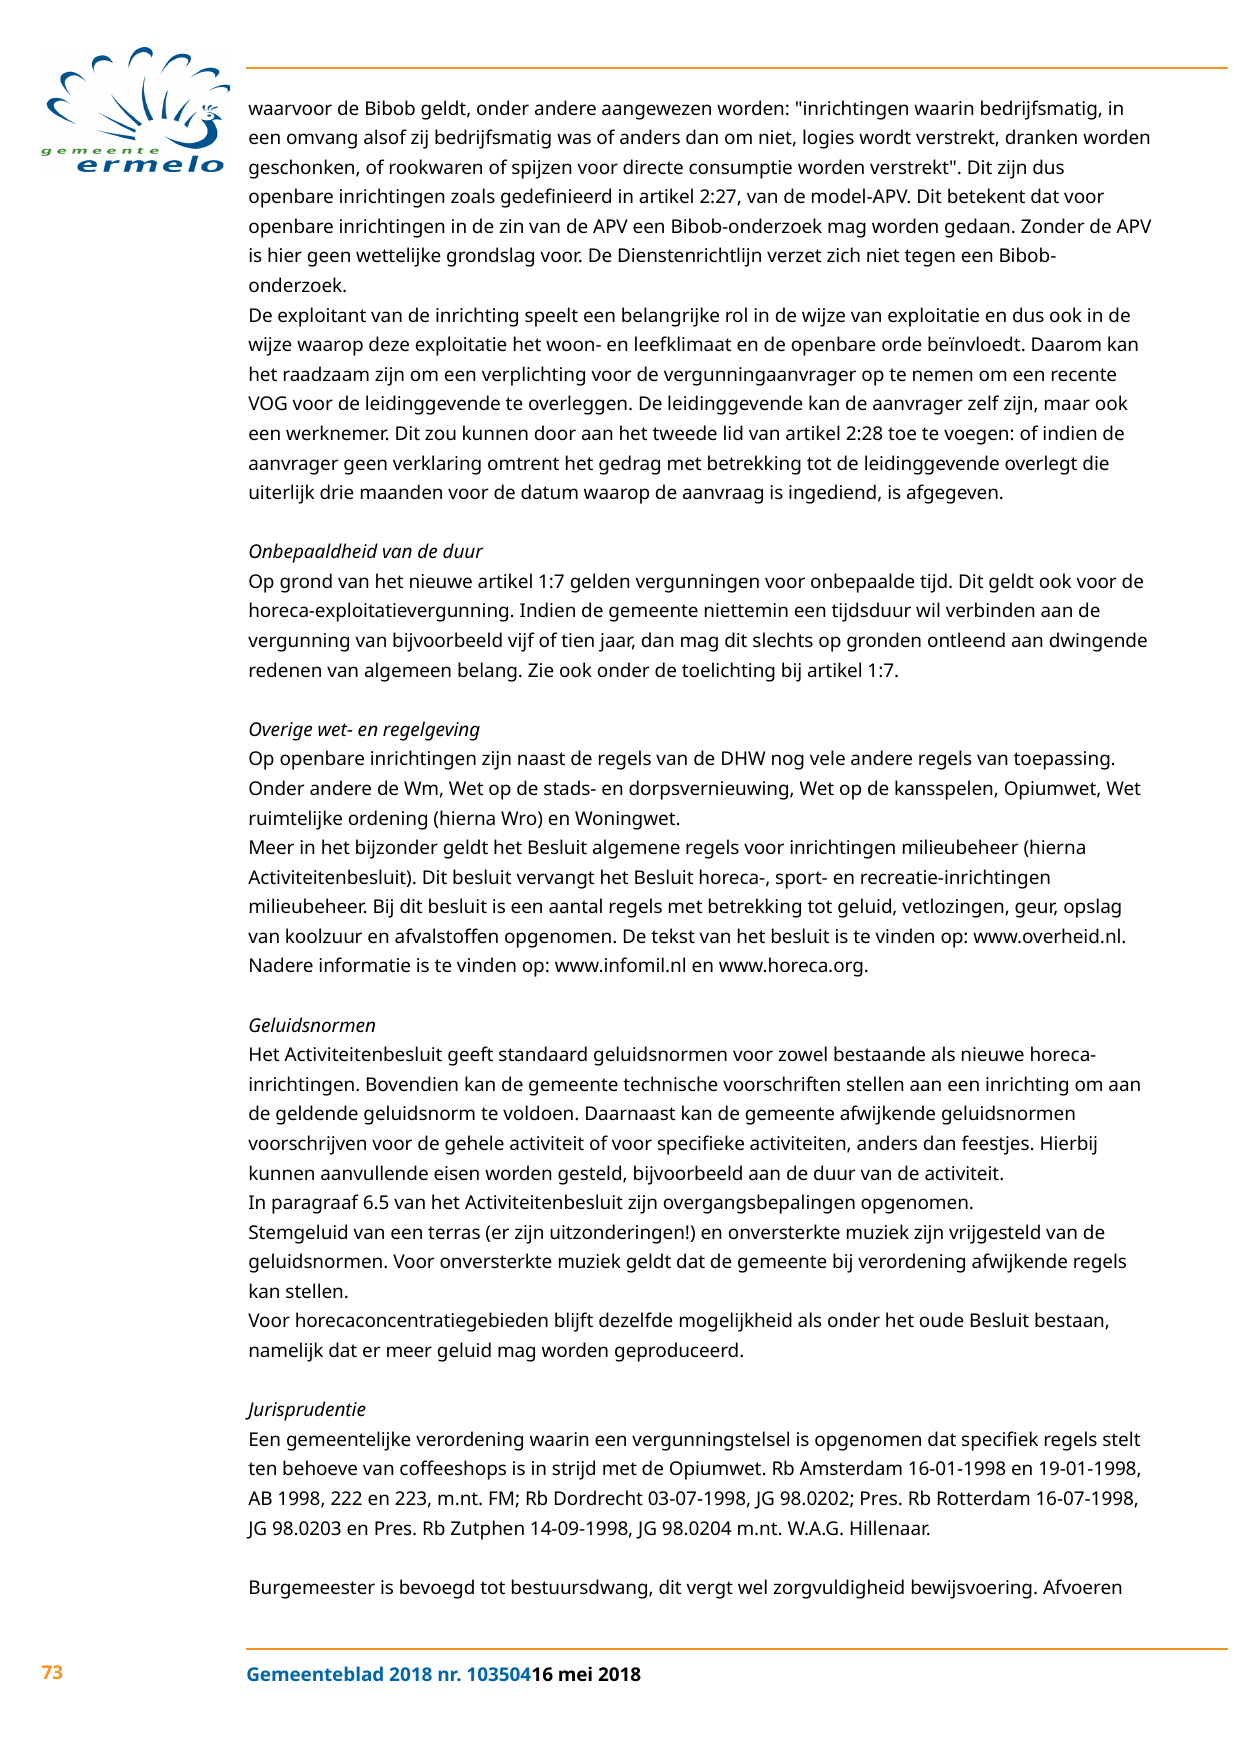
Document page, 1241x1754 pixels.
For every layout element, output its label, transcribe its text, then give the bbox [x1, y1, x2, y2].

text Op grond van het nieuwe artikel 1:7 gelden vergunningen voor onbepaalde tijd. Dit geldt ook voor de horeca-exploitatievergunning. Indien de gemeente niettemin een tijdsduur wil verbinden aan de vergunning van bijvoorbeeld vijf of tien jaar, dan mag dit slechts op gronden ontleend aan dwingende redenen van algemeen belang. Zie ook onder de toelichting bij artikel 1:7. [248, 568, 1152, 683]
text In paragraaf 6.5 van het Activiteitenbesluit zijn overgangsbepalingen opgenomen. [248, 1189, 1152, 1215]
text Jurisprudentie [248, 1396, 1152, 1422]
text Geluidsnormen [248, 1012, 1152, 1038]
text Overige wet- en regelgeving [248, 716, 1152, 742]
text Voor horecaconcentratiegebieden blijft dezelfde mogelijkheid als onder het oude Besluit bestaan, namelijk dat er meer geluid mag worden geproduceerd. [248, 1308, 1152, 1363]
text Stemgeluid van een terras (er zijn uitzonderingen!) en onversterkte muziek zijn vrijgesteld van de geluidsnormen. Voor onversterkte muziek geldt dat de gemeente bij verordening afwijkende regels kan stellen. [248, 1219, 1152, 1304]
text De exploitant van de inrichting speelt een belangrijke rol in de wijze van exploitatie en dus ook in de wijze waarop deze exploitatie het woon- en leefklimaat en de openbare orde beïnvloedt. Daarom kan het raadzaam zijn om een verplichting voor de vergunningaanvrager op te nemen om een recente VOG voor de leidinggevende te overleggen. De leidinggevende kan de aanvrager zelf zijn, maar ook een werknemer. Dit zou kunnen door aan het tweede lid van artikel 2:28 toe te voegen: of indien de aanvrager geen verklaring omtrent het gedrag met betrekking tot de leidinggevende overlegt die uiterlijk drie maanden voor de datum waarop de aanvraag is ingediend, is afgegeven. [248, 302, 1152, 505]
text Burgemeester is bevoegd tot bestuursdwang, dit vergt wel zorgvuldigheid bewijsvoering. Afvoeren [248, 1574, 1152, 1600]
text Onbepaaldheid van de duur [248, 538, 1152, 564]
text waarvoor de Bibob geldt, onder andere aangewezen worden: "inrichtingen waarin bedrijfsmatig, in een omvang alsof zij bedrijfsmatig was of anders dan om niet, logies wordt verstrekt, dranken worden geschonken, of rookwaren of spijzen voor directe consumptie worden verstrekt". Dit zijn dus openbare inrichtingen zoals gedefinieerd in artikel 2:27, van de model-APV. Dit betekent dat voor openbare inrichtingen in de zin van de APV een Bibob-onderzoek mag worden gedaan. Zonder de APV is hier geen wettelijke grondslag voor. De Dienstenrichtlijn verzet zich niet tegen een Bibob-onderzoek. [248, 95, 1152, 298]
text Het Activiteitenbesluit geeft standaard geluidsnormen voor zowel bestaande als nieuwe horeca-inrichtingen. Bovendien kan de gemeente technische voorschriften stellen aan een inrichting om aan de geldende geluidsnorm te voldoen. Daarnaast kan de gemeente afwijkende geluidsnormen voorschrijven voor de gehele activiteit of voor specifieke activiteiten, anders dan feestjes. Hierbij kunnen aanvullende eisen worden gesteld, bijvoorbeeld aan de duur van de activiteit. [248, 1041, 1152, 1186]
picture [41, 47, 231, 172]
text Meer in het bijzonder geldt het Besluit algemene regels voor inrichtingen milieubeheer (hierna Activiteitenbesluit). Dit besluit vervangt het Besluit horeca-, sport- en recreatie-inrichtingen milieubeheer. Bij dit besluit is een aantal regels met betrekking tot geluid, vetlozingen, geur, opslag van koolzuur en afvalstoffen opgenomen. De tekst van het besluit is te vinden op: www.overheid.nl. Nadere informatie is te vinden op: www.infomil.nl en www.horeca.org. [248, 834, 1152, 978]
text Op openbare inrichtingen zijn naast de regels van de DHW nog vele andere regels van toepassing. Onder andere de Wm, Wet op de stads- en dorpsvernieuwing, Wet op de kansspelen, Opiumwet, Wet ruimtelijke ordening (hierna Wro) en Woningwet. [248, 746, 1152, 831]
text Een gemeentelijke verordening waarin een vergunningstelsel is opgenomen dat specifiek regels stelt ten behoeve van coffeeshops is in strijd met de Opiumwet. Rb Amsterdam 16-01-1998 en 19-01-1998, AB 1998, 222 en 223, m.nt. FM; Rb Dordrecht 03-07-1998, JG 98.0202; Pres. Rb Rotterdam 16-07-1998, JG 98.0203 en Pres. Rb Zutphen 14-09-1998, JG 98.0204 m.nt. W.A.G. Hillenaar. [248, 1426, 1152, 1541]
